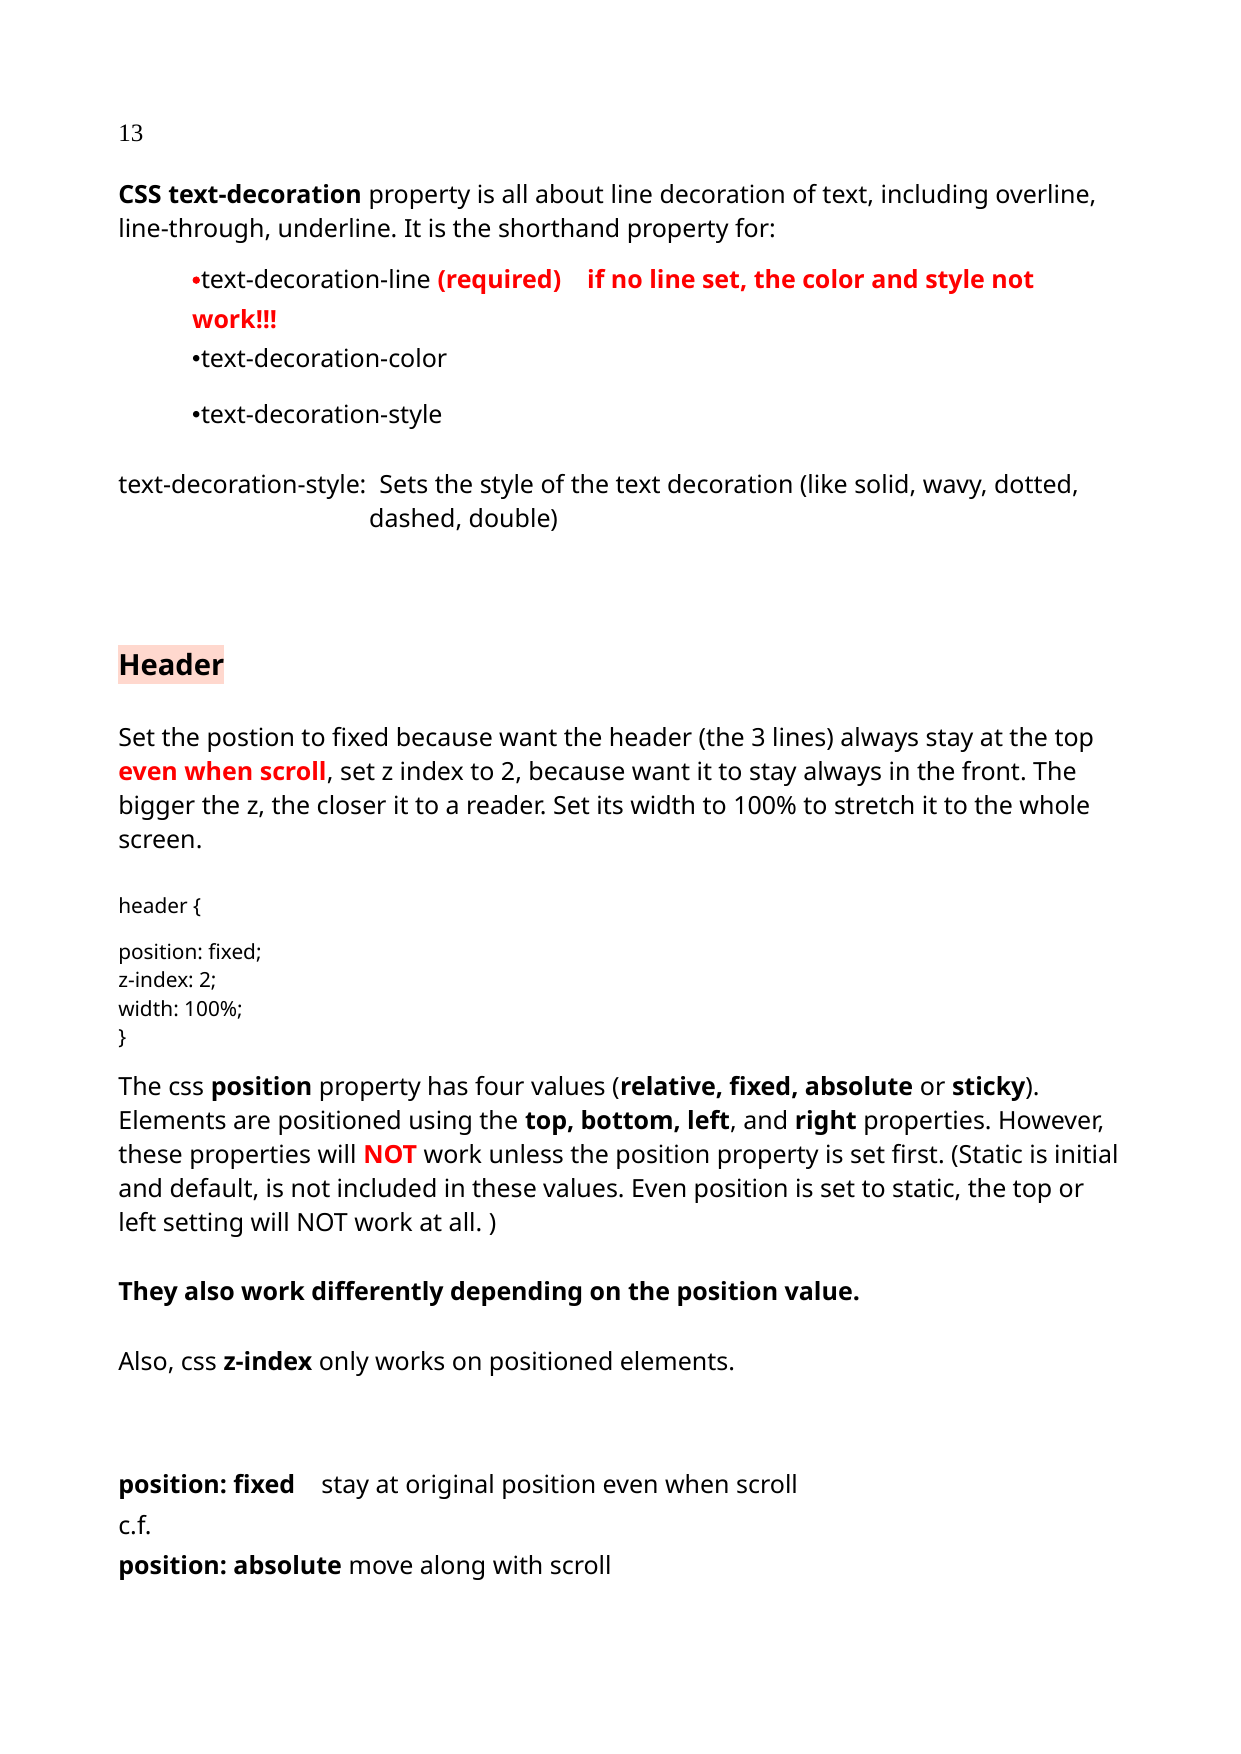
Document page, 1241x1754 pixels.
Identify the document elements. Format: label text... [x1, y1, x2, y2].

list text-decoration-style [118, 397, 1122, 431]
list text-decoration-color [118, 340, 1122, 374]
text width: 100%; [118, 994, 1122, 1022]
text header { [118, 891, 1122, 919]
text Header [118, 645, 1122, 684]
text Also, css z-index only works on positioned elements. [118, 1343, 1122, 1377]
text z-index: 2; [118, 966, 1122, 994]
text Set the postion to fixed because want the header (the 3 lines) always stay at the top even when scroll, set z index to 2, because want it to stay always in the front. The bigger the z, the closer it to a reader. Set its width to 100% to stretch it to the whole screen. [118, 719, 1122, 856]
text c.f. [118, 1507, 1122, 1541]
text position: fixed; [118, 937, 1122, 966]
text } [118, 1022, 1122, 1051]
text The css position property has four values (relative, fixed, absolute or sticky). Elements are positioned using the top, bottom, left, and right properties. However, these properties will NOT work unless the position property is set first. (Static is initial and default, is not included in these values. Even position is set to static, the top or left setting will NOT work at all. ) [118, 1068, 1122, 1239]
subtitle CSS text-decoration property is all about line decoration of text, including overline, line-through, underline. It is the shorthand property for: [118, 176, 1122, 244]
text position: absolute move along with scroll [118, 1547, 1122, 1581]
text They also work differently depending on the position value. [118, 1274, 1122, 1308]
list text-decoration-line (required) if no line set, the color and style not work!!! [118, 262, 1122, 335]
text text-decoration-style: Sets the style of the text decoration (like solid, wavy, dotted, dashed, double) [118, 466, 1122, 534]
text position: fixed stay at original position even when scroll [118, 1467, 1122, 1501]
